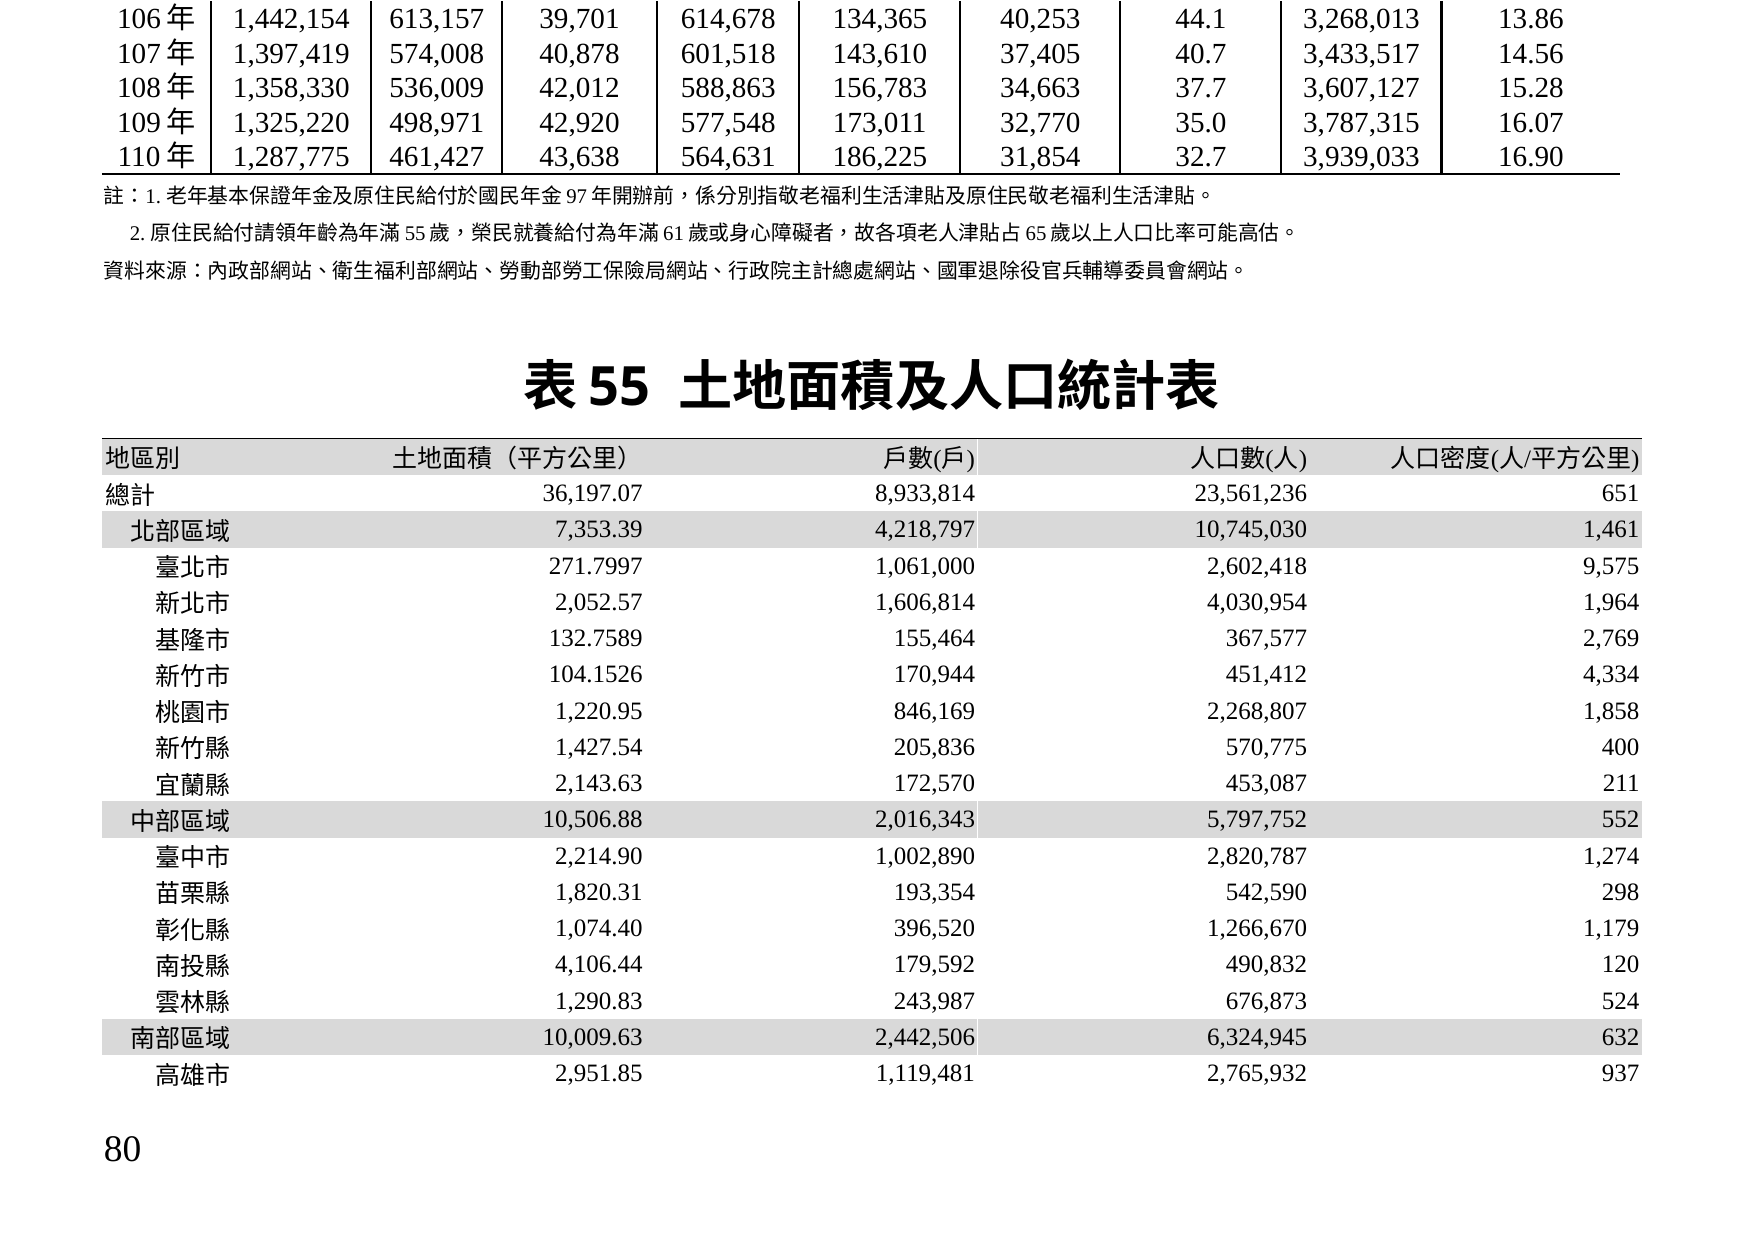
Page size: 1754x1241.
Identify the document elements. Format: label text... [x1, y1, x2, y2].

table_cell 173,011 [800, 105, 959, 139]
table_cell 16.07 [1443, 105, 1620, 139]
table_cell 北部區域 [102, 511, 313, 548]
table_cell 34,663 [961, 70, 1119, 104]
table_cell 16.90 [1443, 139, 1620, 173]
table_cell 基隆市 [102, 620, 313, 656]
table_cell 1,820.31 [313, 874, 645, 910]
table_cell 10,506.88 [313, 801, 645, 838]
table_cell 10,009.63 [313, 1019, 645, 1055]
table_cell 32,770 [961, 105, 1119, 139]
table_cell 臺中市 [102, 838, 313, 874]
table_cell 1,290.83 [313, 983, 645, 1019]
table_cell 110年 [102, 139, 210, 173]
table_cell 614,678 [658, 1, 798, 36]
table_cell 1,461 [1310, 511, 1642, 548]
table_cell 10,745,030 [978, 511, 1310, 548]
table_cell 298 [1310, 874, 1642, 910]
text 資料來源：內政部網站、衛生福利部網站、勞動部勞工保險局網站、行政院主計總處網站、國軍退除役官兵輔導委員會網站。 [103, 250, 1639, 288]
table_cell 8,933,814 [645, 475, 977, 511]
table_cell 2,602,418 [978, 548, 1310, 584]
table_cell 新竹縣 [102, 729, 313, 765]
table_cell 1,287,775 [212, 139, 370, 173]
table_cell 2,951.85 [313, 1055, 645, 1091]
table_cell 4,030,954 [978, 584, 1310, 620]
table_cell 155,464 [645, 620, 977, 656]
table_cell 846,169 [645, 693, 977, 729]
table_cell 2,268,807 [978, 693, 1310, 729]
table_cell 552 [1310, 801, 1642, 838]
table_cell 1,606,814 [645, 584, 977, 620]
table_cell 5,797,752 [978, 801, 1310, 838]
table_header 土地面積（平方公里） [313, 439, 645, 475]
table_cell 南部區域 [102, 1019, 313, 1055]
table_cell 彰化縣 [102, 910, 313, 946]
table_cell 1,858 [1310, 693, 1642, 729]
table_cell 601,518 [658, 36, 798, 70]
table_cell 104.1526 [313, 656, 645, 693]
table_cell 高雄市 [102, 1055, 313, 1091]
table_cell 271.7997 [313, 548, 645, 584]
table_cell 107年 [102, 36, 210, 70]
table_cell 179,592 [645, 946, 977, 983]
table_cell 120 [1310, 946, 1642, 983]
table_cell 南投縣 [102, 946, 313, 983]
table_cell 32.7 [1121, 139, 1280, 173]
table_cell 132.7589 [313, 620, 645, 656]
table_cell 1,266,670 [978, 910, 1310, 946]
table_cell 3,939,033 [1282, 139, 1440, 173]
table_cell 42,920 [503, 105, 656, 139]
table_header 戶數(戶) [645, 439, 977, 475]
table_cell 4,218,797 [645, 511, 977, 548]
table_cell 雲林縣 [102, 983, 313, 1019]
table_cell 中部區域 [102, 801, 313, 838]
table_cell 172,570 [645, 765, 977, 801]
table_cell 1,119,481 [645, 1055, 977, 1091]
table_cell 6,324,945 [978, 1019, 1310, 1055]
table_cell 桃園市 [102, 693, 313, 729]
table_cell 453,087 [978, 765, 1310, 801]
table_cell 109年 [102, 105, 210, 139]
table_cell 632 [1310, 1019, 1642, 1055]
table_cell 1,274 [1310, 838, 1642, 874]
table_cell 400 [1310, 729, 1642, 765]
table_cell 205,836 [645, 729, 977, 765]
table_cell 4,106.44 [313, 946, 645, 983]
table_cell 1,061,000 [645, 548, 977, 584]
table_cell 15.28 [1443, 70, 1620, 104]
text 2. 原住民給付請領年齡為年滿55歲，榮民就養給付為年滿61歲或身心障礙者，故各項老人津貼占65歲以上人口比率可能高估。 [103, 213, 1639, 250]
table_cell 42,012 [503, 70, 656, 104]
table_cell 3,268,013 [1282, 1, 1440, 36]
table_cell 451,412 [978, 656, 1310, 693]
table_cell 524 [1310, 983, 1642, 1019]
table_cell 14.56 [1443, 36, 1620, 70]
table_cell 564,631 [658, 139, 798, 173]
table_cell 40.7 [1121, 36, 1280, 70]
table_cell 4,334 [1310, 656, 1642, 693]
table_cell 臺北市 [102, 548, 313, 584]
table_cell 1,074.40 [313, 910, 645, 946]
table_cell 170,944 [645, 656, 977, 693]
table_cell 143,610 [800, 36, 959, 70]
table_cell 36,197.07 [313, 475, 645, 511]
table_cell 9,575 [1310, 548, 1642, 584]
table_cell 40,253 [961, 1, 1119, 36]
table_cell 苗栗縣 [102, 874, 313, 910]
table_cell 1,397,419 [212, 36, 370, 70]
table_cell 2,765,932 [978, 1055, 1310, 1091]
table_header 人口密度(人/平方公里) [1310, 439, 1642, 475]
table_cell 156,783 [800, 70, 959, 104]
table_cell 3,433,517 [1282, 36, 1440, 70]
table_cell 35.0 [1121, 105, 1280, 139]
table_cell 108年 [102, 70, 210, 104]
table_cell 2,052.57 [313, 584, 645, 620]
table_cell 937 [1310, 1055, 1642, 1091]
table_cell 613,157 [372, 1, 501, 36]
table_cell 461,427 [372, 139, 501, 173]
table_cell 3,607,127 [1282, 70, 1440, 104]
table_cell 106年 [102, 1, 210, 36]
table_cell 2,016,343 [645, 801, 977, 838]
table_cell 43,638 [503, 139, 656, 173]
table_cell 2,442,506 [645, 1019, 977, 1055]
text 註：1. 老年基本保證年金及原住民給付於國民年金97年開辦前，係分別指敬老福利生活津貼及原住民敬老福利生活津貼。 [103, 175, 1639, 213]
table_cell 651 [1310, 475, 1642, 511]
table_cell 490,832 [978, 946, 1310, 983]
table_cell 37.7 [1121, 70, 1280, 104]
table_cell 1,179 [1310, 910, 1642, 946]
table_cell 3,787,315 [1282, 105, 1440, 139]
table_cell 542,590 [978, 874, 1310, 910]
table_cell 134,365 [800, 1, 959, 36]
table_cell 396,520 [645, 910, 977, 946]
table_header 人口數(人) [978, 439, 1310, 475]
table_cell 570,775 [978, 729, 1310, 765]
table_cell 宜蘭縣 [102, 765, 313, 801]
table_header 地區別 [102, 439, 313, 475]
table_cell 39,701 [503, 1, 656, 36]
table_cell 211 [1310, 765, 1642, 801]
table_cell 1,442,154 [212, 1, 370, 36]
table_cell 2,143.63 [313, 765, 645, 801]
table_cell 1,002,890 [645, 838, 977, 874]
table_cell 7,353.39 [313, 511, 645, 548]
table_cell 577,548 [658, 105, 798, 139]
table_cell 31,854 [961, 139, 1119, 173]
table_cell 243,987 [645, 983, 977, 1019]
table_cell 總計 [102, 475, 313, 511]
table_cell 193,354 [645, 874, 977, 910]
table_cell 1,358,330 [212, 70, 370, 104]
table_cell 2,214.90 [313, 838, 645, 874]
table_cell 676,873 [978, 983, 1310, 1019]
table_cell 2,820,787 [978, 838, 1310, 874]
table_cell 37,405 [961, 36, 1119, 70]
table_cell 13.86 [1443, 1, 1620, 36]
table_cell 1,325,220 [212, 105, 370, 139]
table_cell 536,009 [372, 70, 501, 104]
table_cell 1,427.54 [313, 729, 645, 765]
table_cell 1,964 [1310, 584, 1642, 620]
table_cell 40,878 [503, 36, 656, 70]
table_cell 23,561,236 [978, 475, 1310, 511]
table_cell 574,008 [372, 36, 501, 70]
table_cell 2,769 [1310, 620, 1642, 656]
table_cell 1,220.95 [313, 693, 645, 729]
table_cell 588,863 [658, 70, 798, 104]
subtitle 表55 土地面積及人口統計表 [103, 325, 1639, 438]
table_cell 367,577 [978, 620, 1310, 656]
table_cell 44.1 [1121, 1, 1280, 36]
table_cell 498,971 [372, 105, 501, 139]
table_cell 186,225 [800, 139, 959, 173]
table_cell 新北市 [102, 584, 313, 620]
table_cell 新竹市 [102, 656, 313, 693]
